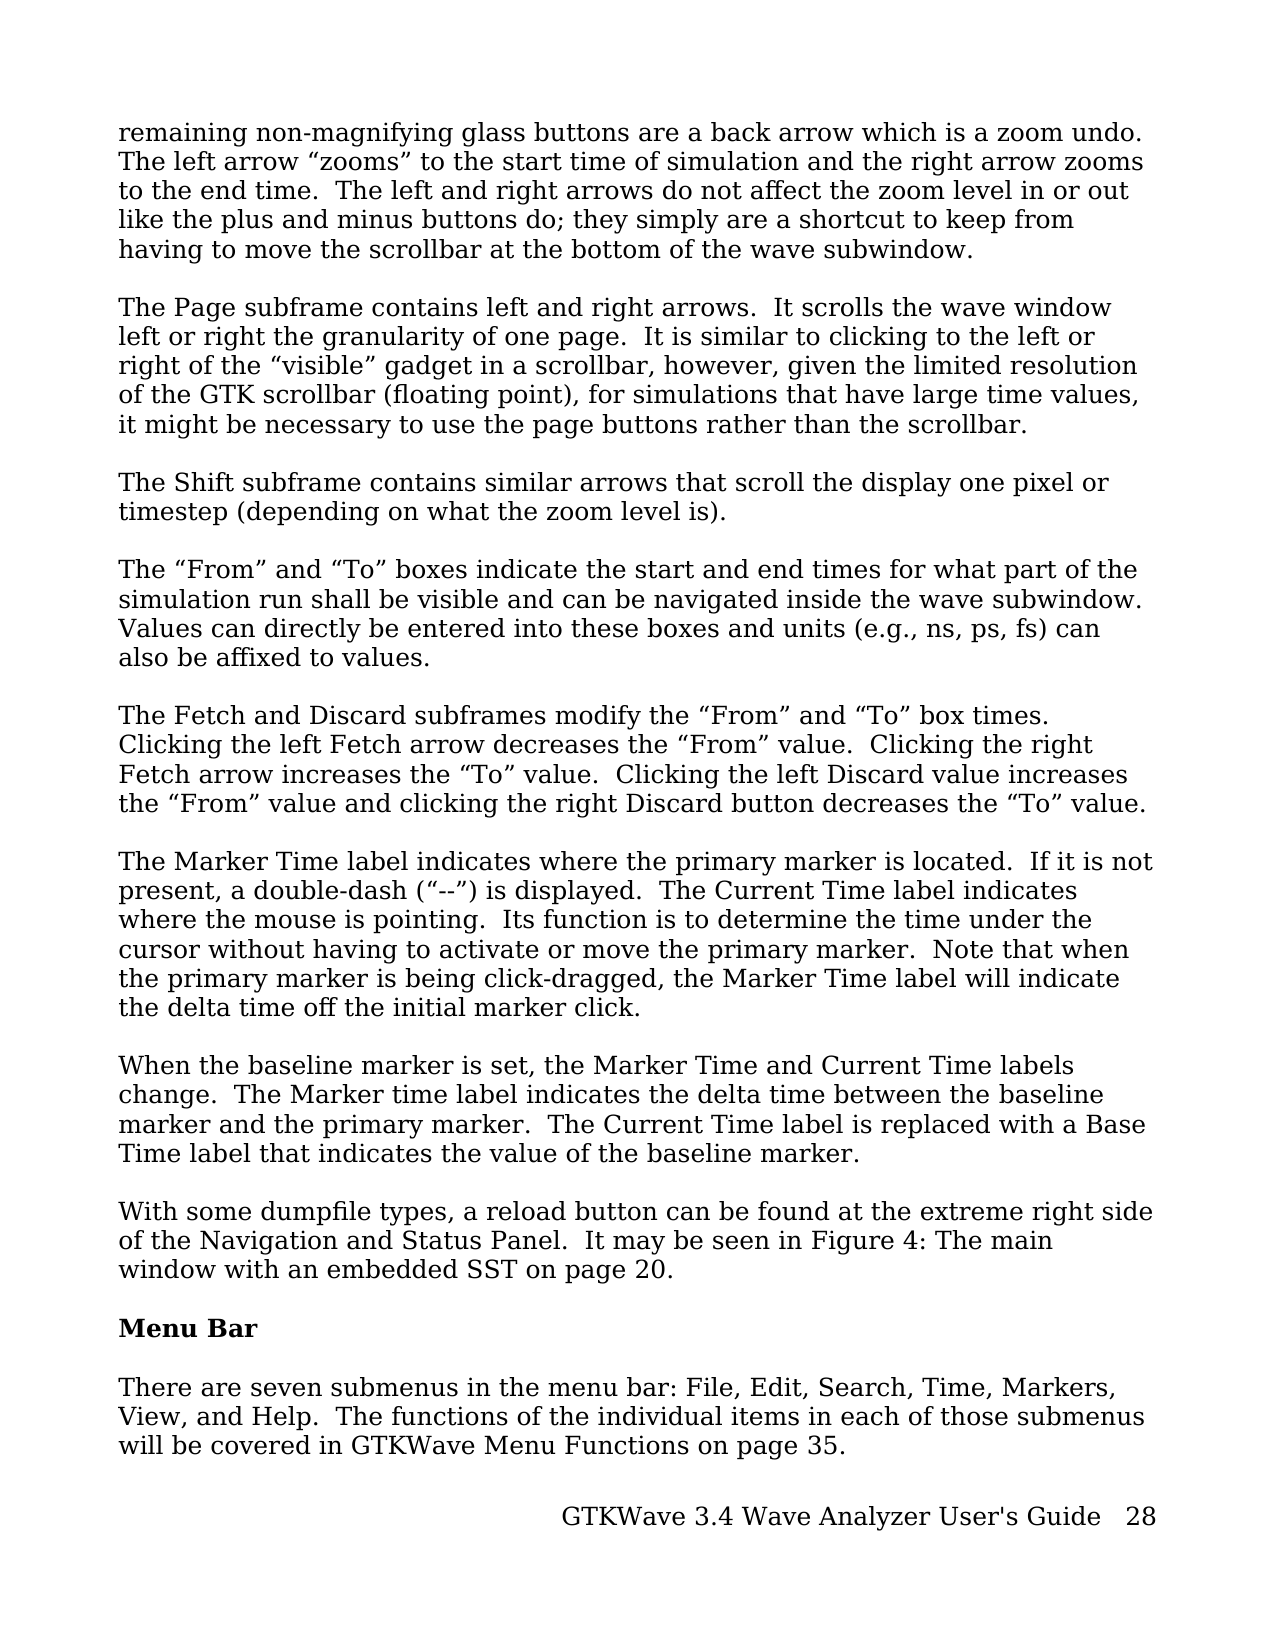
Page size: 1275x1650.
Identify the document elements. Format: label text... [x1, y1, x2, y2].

text With some dumpfile types, a reload button can be found at the extreme right side of the Navigation and Status Panel. It may be seen in Figure 4: The main window with an embedded SST on page 20. [118, 1197, 1157, 1285]
text Menu Bar [118, 1314, 1157, 1343]
text The Shift subframe contains similar arrows that scroll the display one pixel or timestep (depending on what the zoom level is). [118, 468, 1157, 526]
text The Marker Time label indicates where the primary marker is located. If it is not present, a double-dash (“--”) is displayed. The Current Time label indicates where the mouse is pointing. Its function is to determine the time under the cursor without having to activate or move the primary marker. Note that when the primary marker is being click-dragged, the Marker Time label will indicate the delta time off the initial marker click. [118, 847, 1157, 1022]
text There are seven submenus in the menu bar: File, Edit, Search, Time, Markers, View, and Help. The functions of the individual items in each of those submenus will be covered in GTKWave Menu Functions on page 35. [118, 1373, 1157, 1460]
text The “From” and “To” boxes indicate the start and end times for what part of the simulation run shall be visible and can be navigated inside the wave subwindow. Values can directly be entered into these boxes and units (e.g., ns, ps, fs) can also be affixed to values. [118, 556, 1157, 672]
text remaining non-magnifying glass buttons are a back arrow which is a zoom undo. The left arrow “zooms” to the start time of simulation and the right arrow zooms to the end time. The left and right arrows do not affect the zoom level in or out like the plus and minus buttons do; they simply are a shortcut to keep from having to move the scrollbar at the bottom of the wave subwindow. [118, 118, 1157, 264]
text The Fetch and Discard subframes modify the “From” and “To” box times. Clicking the left Fetch arrow decreases the “From” value. Clicking the right Fetch arrow increases the “To” value. Clicking the left Discard value increases the “From” value and clicking the right Discard button decreases the “To” value. [118, 701, 1157, 818]
text The Page subframe contains left and right arrows. It scrolls the wave window left or right the granularity of one page. It is similar to clicking to the left or right of the “visible” gadget in a scrollbar, however, given the limited resolution of the GTK scrollbar (floating point), for simulations that have large time values, it might be necessary to use the page buttons rather than the scrollbar. [118, 293, 1157, 439]
text When the baseline marker is set, the Marker Time and Current Time labels change. The Marker time label indicates the delta time between the baseline marker and the primary marker. The Current Time label is replaced with a Base Time label that indicates the value of the baseline marker. [118, 1051, 1157, 1168]
